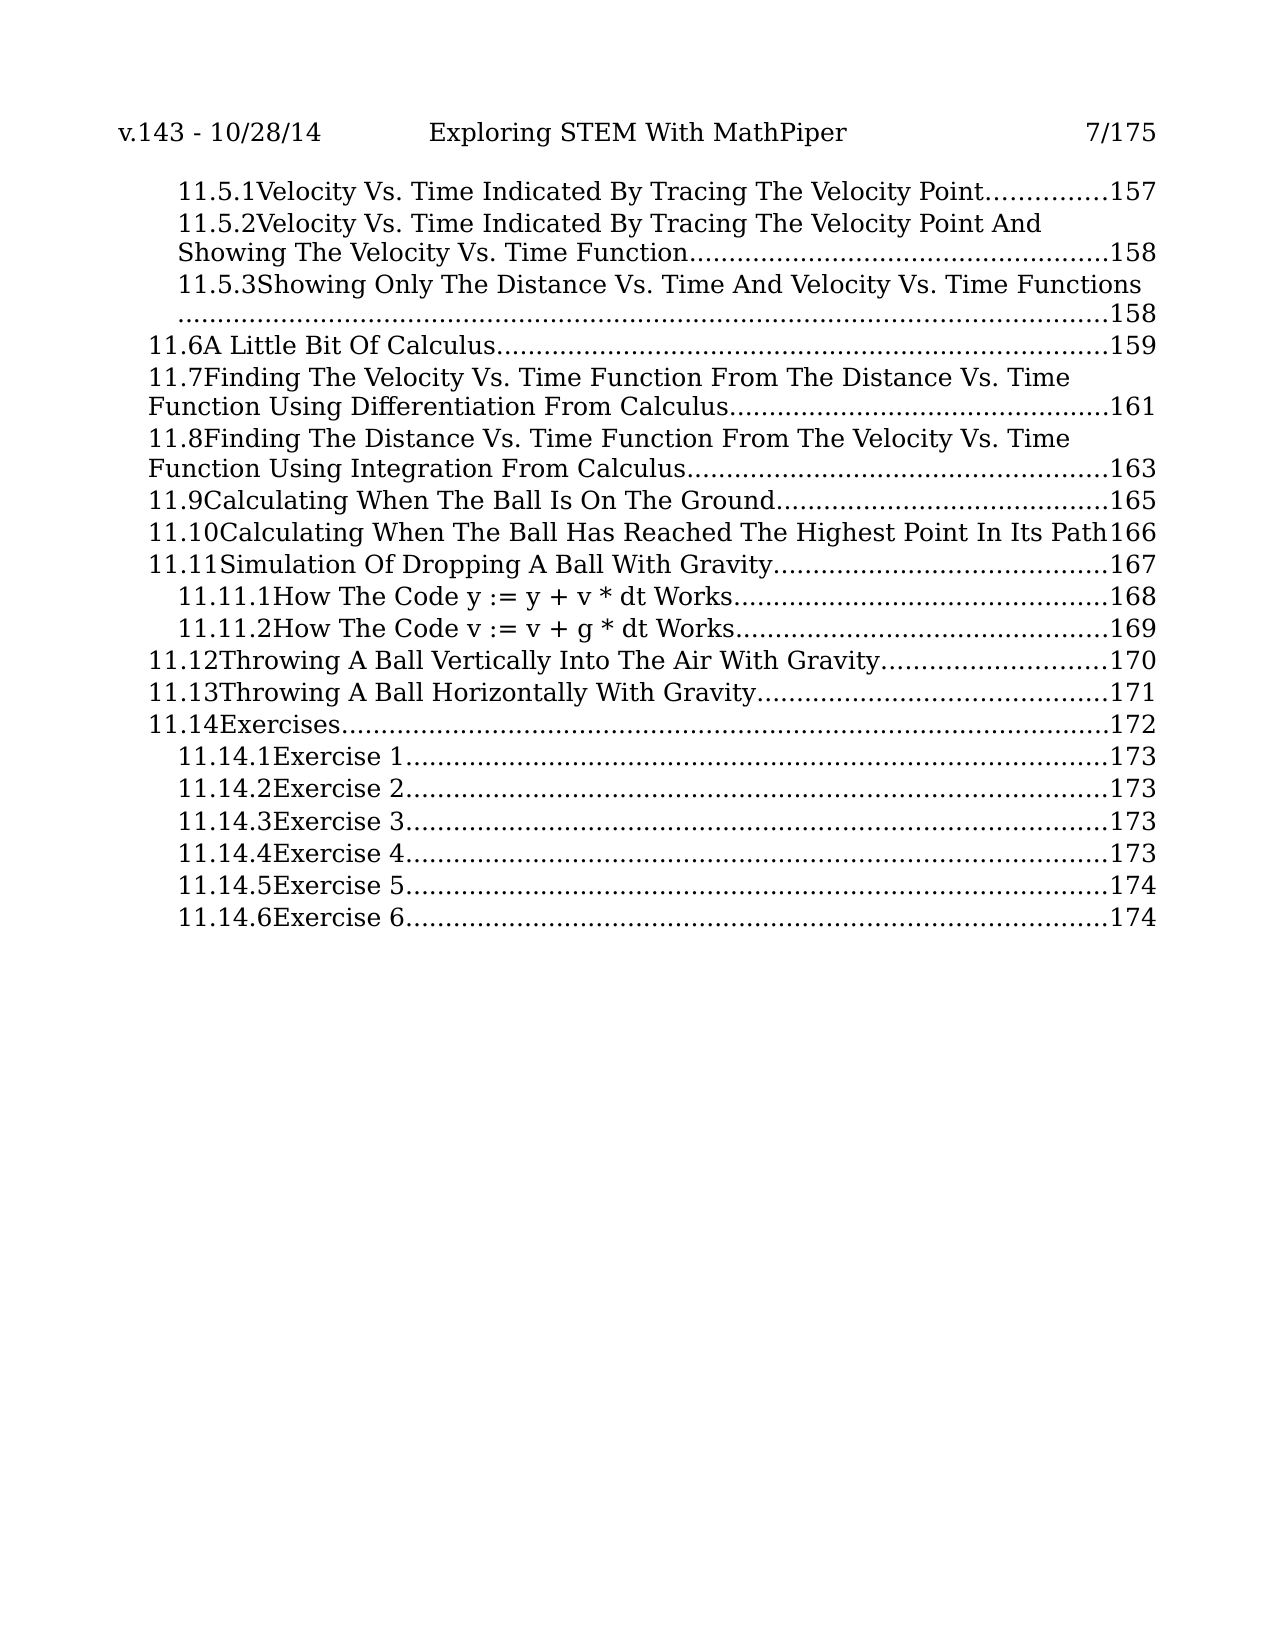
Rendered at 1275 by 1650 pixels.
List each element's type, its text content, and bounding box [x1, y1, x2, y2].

text 11.13Throwing A Ball Horizontally With Gravity 171 [148, 678, 1157, 708]
text 11.5.2Velocity Vs. Time Indicated By Tracing The Velocity Point And Showing The Velocity Vs. Time Function 158 [177, 209, 1157, 267]
text 11.5.3Showing Only The Distance Vs. Time And Velocity Vs. Time Functions 158 [177, 270, 1157, 328]
text 11.14.3Exercise 3 173 [177, 807, 1157, 836]
text 11.14.6Exercise 6 174 [177, 903, 1157, 932]
text 11.14.1Exercise 1 173 [177, 743, 1157, 772]
text 11.10Calculating When The Ball Has Reached The Highest Point In Its Path 166 [148, 518, 1157, 547]
text 11.14.4Exercise 4 173 [177, 839, 1157, 868]
text 11.9Calculating When The Ball Is On The Ground 165 [148, 486, 1157, 515]
text 11.11.1How The Code y := y + v * dt Works 168 [177, 582, 1157, 611]
text 11.6A Little Bit Of Calculus 159 [148, 331, 1157, 361]
text 11.11Simulation Of Dropping A Ball With Gravity 167 [148, 550, 1157, 579]
text 11.7Finding The Velocity Vs. Time Function From The Distance Vs. Time Function Using Differentiation From Calculus 161 [148, 363, 1157, 422]
text 11.5.1Velocity Vs. Time Indicated By Tracing The Velocity Point 157 [177, 177, 1157, 206]
text 11.12Throwing A Ball Vertically Into The Air With Gravity 170 [148, 646, 1157, 676]
text 11.11.2How The Code v := v + g * dt Works 169 [177, 614, 1157, 643]
text 11.8Finding The Distance Vs. Time Function From The Velocity Vs. Time Function Using Integration From Calculus 163 [148, 425, 1157, 483]
text 11.14Exercises 172 [148, 711, 1157, 740]
text 11.14.5Exercise 5 174 [177, 871, 1157, 900]
text 11.14.2Exercise 2 173 [177, 775, 1157, 804]
